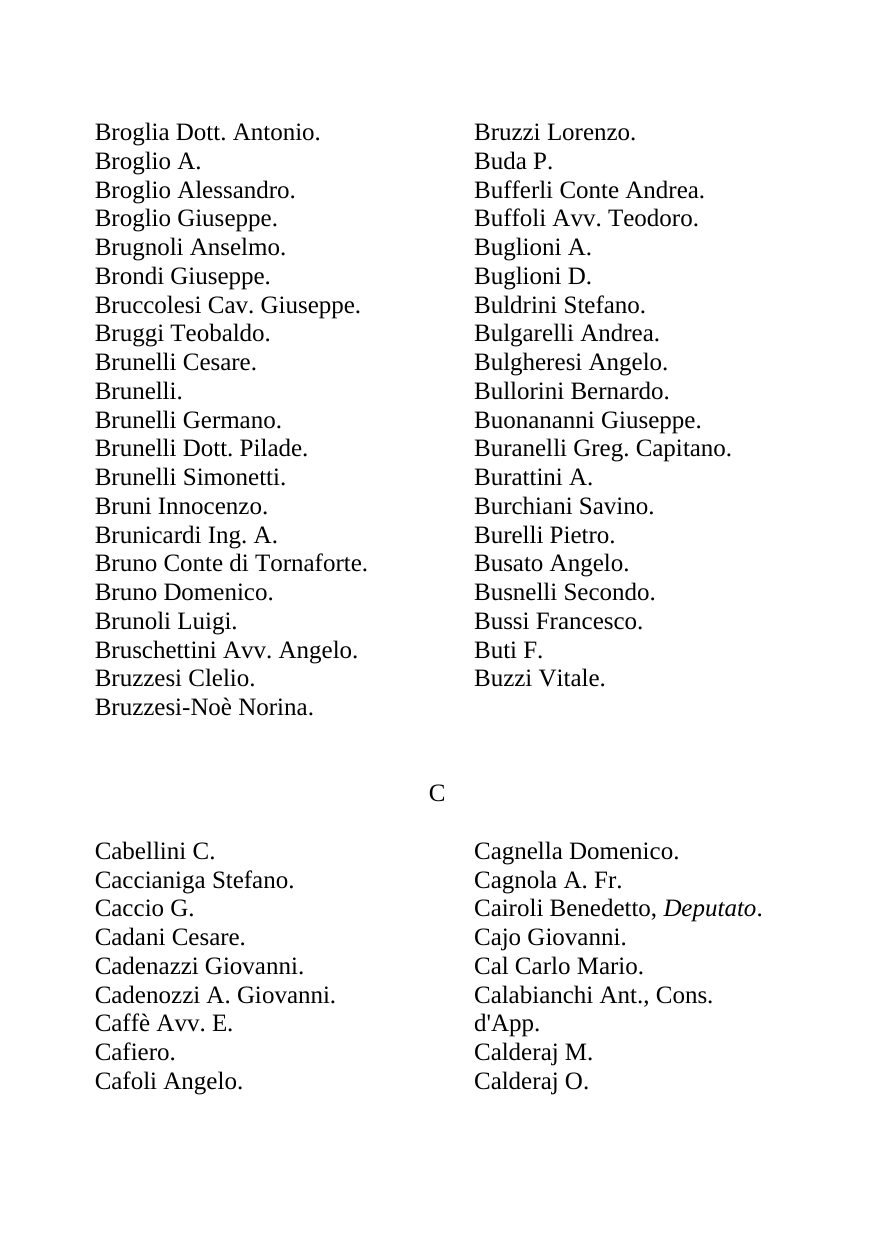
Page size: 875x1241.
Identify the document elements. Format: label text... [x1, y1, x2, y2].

text Cafiero. [94, 1037, 400, 1066]
text Buonananni Giuseppe. [474, 405, 779, 433]
text Brunoli Luigi. [94, 606, 400, 635]
text Bruschettini Avv. Angelo. [94, 635, 400, 663]
text Bussi Francesco. [474, 606, 779, 635]
text Buffoli Avv. Teodoro. [474, 203, 779, 232]
text Caccianiga Stefano. [94, 865, 400, 893]
text Broglio Alessandro. [94, 175, 400, 203]
text Bufferli Conte Andrea. [474, 175, 779, 203]
text Bulgheresi Angelo. [474, 347, 779, 376]
text Bruzzesi Clelio. [94, 663, 400, 692]
text Bulgarelli Andrea. [474, 318, 779, 347]
text Brunicardi Ing. A. [94, 520, 400, 548]
text Bruccolesi Cav. Giuseppe. [94, 290, 400, 318]
text Cadenozzi A. Giovanni. [94, 980, 400, 1008]
text Brondi Giuseppe. [94, 261, 400, 290]
text Buldrini Stefano. [474, 290, 779, 318]
text Broglio A. [94, 146, 400, 175]
text Cagnola A. Fr. [474, 865, 779, 893]
text Brunelli Germano. [94, 405, 400, 433]
text Bruno Conte di Tornaforte. [94, 548, 400, 577]
text Brunelli Simonetti. [94, 462, 400, 491]
text Bullorini Bernardo. [474, 376, 779, 405]
text Bruno Domenico. [94, 577, 400, 606]
text Bruni Innocenzo. [94, 491, 400, 520]
text Buda P. [474, 146, 779, 175]
text Cadenazzi Giovanni. [94, 951, 400, 980]
text Cal Carlo Mario. [474, 951, 779, 980]
text Bruggi Teobaldo. [94, 318, 400, 347]
text C [94, 778, 779, 807]
text Brunelli Cesare. [94, 347, 400, 376]
text Buti F. [474, 635, 779, 663]
text Bruzzi Lorenzo. [474, 117, 779, 146]
text Broglio Giuseppe. [94, 203, 400, 232]
text Brunelli. [94, 376, 400, 405]
text Buranelli Greg. Capitano. [474, 433, 779, 462]
text Cajo Giovanni. [474, 922, 779, 951]
text Cadani Cesare. [94, 922, 400, 951]
text Brunelli Dott. Pilade. [94, 433, 400, 462]
text Buglioni A. [474, 232, 779, 261]
text Cagnella Domenico. [474, 836, 779, 865]
text Caccio G. [94, 893, 400, 922]
text Cairoli Benedetto, Deputato. [474, 893, 779, 922]
text Calderaj O. [474, 1066, 779, 1095]
text Calabianchi Ant., Cons. d'App. [474, 980, 779, 1037]
text Broglia Dott. Antonio. [94, 117, 400, 146]
text Bruzzesi-Noè Norina. [94, 692, 400, 721]
text Brugnoli Anselmo. [94, 232, 400, 261]
text Cafoli Angelo. [94, 1066, 400, 1095]
text Cabellini C. [94, 836, 400, 865]
text Burchiani Savino. [474, 491, 779, 520]
text Burelli Pietro. [474, 520, 779, 548]
text Caffè Avv. E. [94, 1008, 400, 1037]
text Burattini A. [474, 462, 779, 491]
text Buzzi Vitale. [474, 663, 779, 692]
text Busnelli Secondo. [474, 577, 779, 606]
text Calderaj M. [474, 1037, 779, 1066]
text Busato Angelo. [474, 548, 779, 577]
text Buglioni D. [474, 261, 779, 290]
